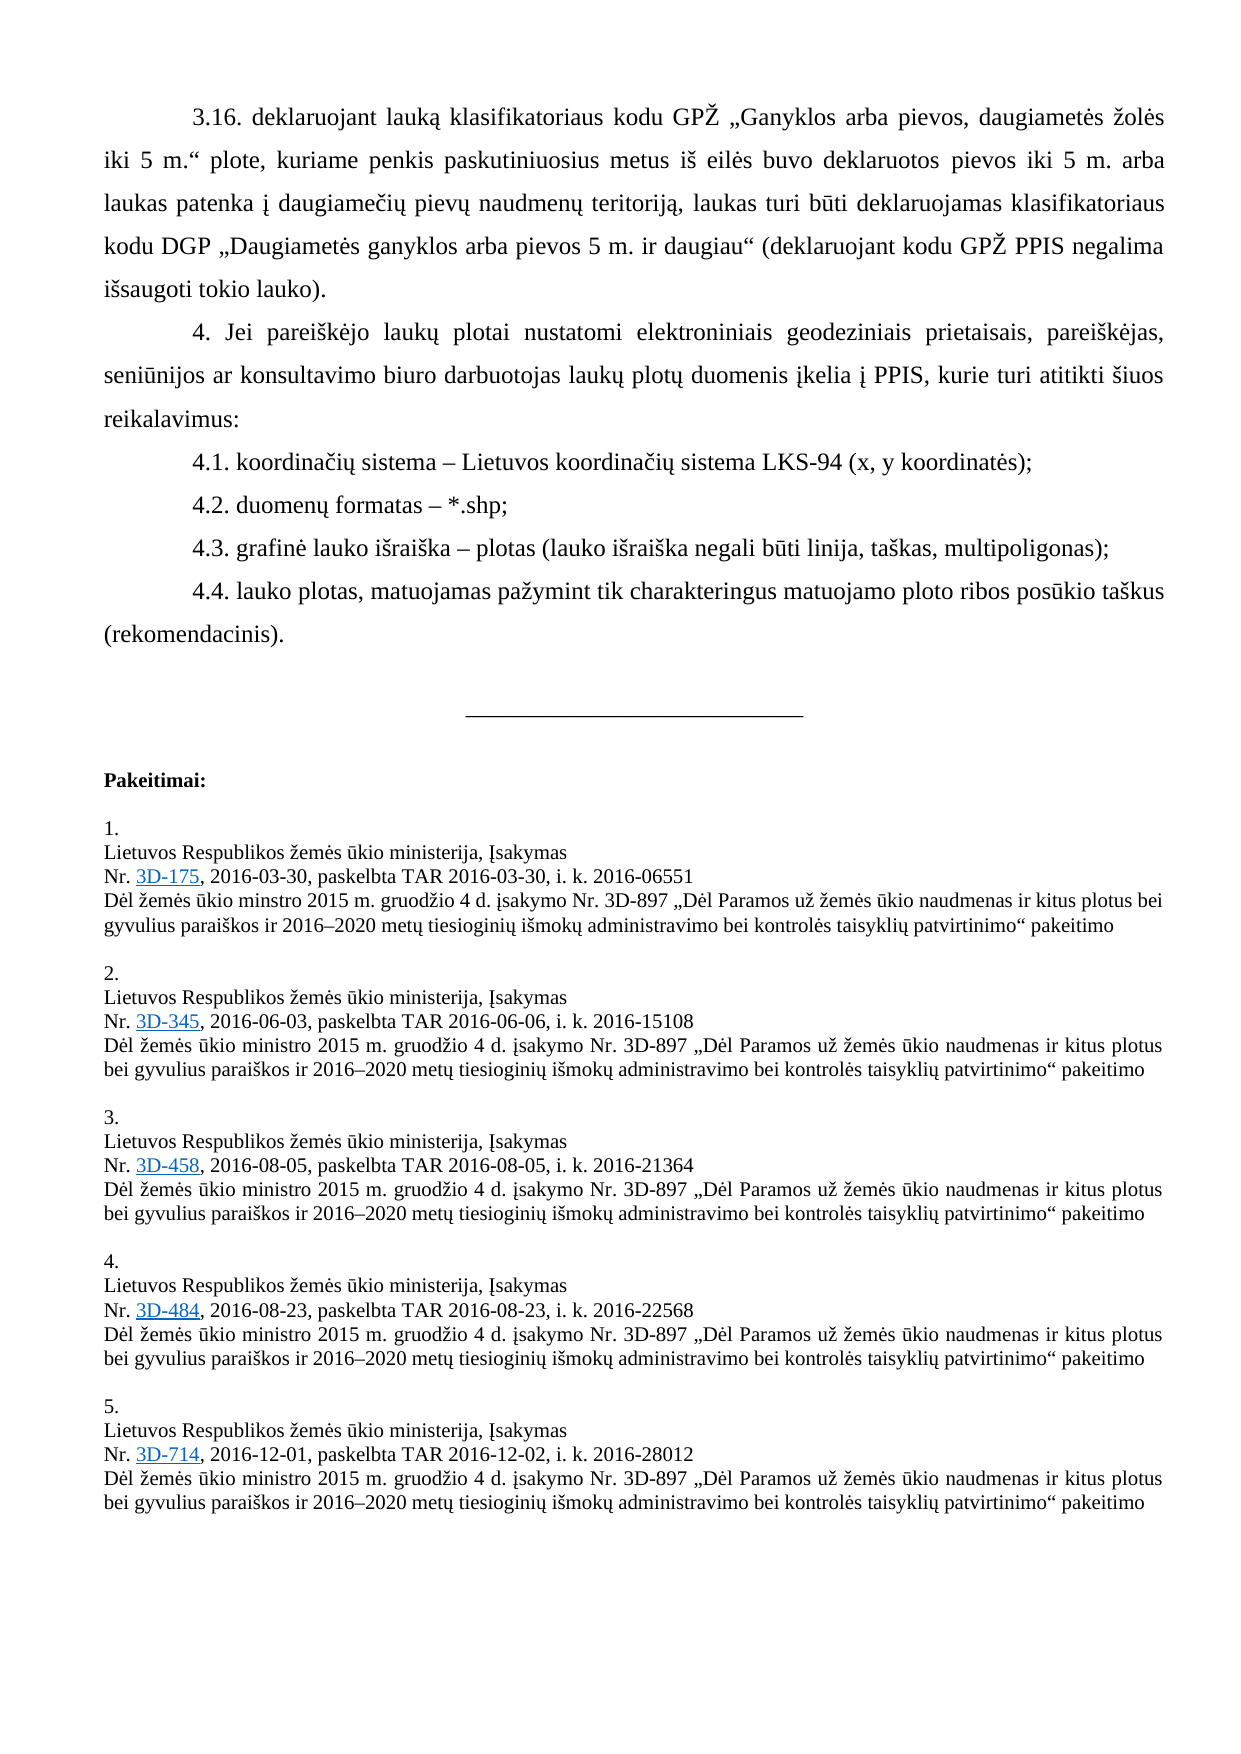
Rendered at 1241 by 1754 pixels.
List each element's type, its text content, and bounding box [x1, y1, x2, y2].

text Nr. 3D-345, 2016-06-03, paskelbta TAR 2016-06-06, i. k. 2016-15108 [103, 1009, 1165, 1033]
text 3.16. deklaruojant lauką klasifikatoriaus kodu GPŽ „Ganyklos arba pievos, daugiametės žolės iki 5 m.“ plote, kuriame penkis paskutiniuosius metus iš eilės buvo deklaruotos pievos iki 5 m. arba laukas patenka į daugiamečių pievų naudmenų teritoriją, laukas turi būti deklaruojamas klasifikatoriaus kodu DGP „Daugiametės ganyklos arba pievos 5 m. ir daugiau“ (deklaruojant kodu GPŽ PPIS negalima išsaugoti tokio lauko). [103, 102, 1165, 303]
text Lietuvos Respublikos žemės ūkio ministerija, Įsakymas [103, 840, 1165, 864]
text Nr. 3D-714, 2016-12-01, paskelbta TAR 2016-12-02, i. k. 2016-28012 [103, 1442, 1165, 1466]
text 1. [103, 816, 1165, 840]
text Dėl žemės ūkio ministro 2015 m. gruodžio 4 d. įsakymo Nr. 3D-897 „Dėl Paramos už žemės ūkio naudmenas ir kitus plotus bei gyvulius paraiškos ir 2016–2020 metų tiesioginių išmokų administravimo bei kontrolės taisyklių patvirtinimo“ pakeitimo [103, 1033, 1165, 1081]
text Nr. 3D-484, 2016-08-23, paskelbta TAR 2016-08-23, i. k. 2016-22568 [103, 1297, 1165, 1322]
text Lietuvos Respublikos žemės ūkio ministerija, Įsakymas [103, 985, 1165, 1009]
text 4. Jei pareiškėjo laukų plotai nustatomi elektroniniais geodeziniais prietaisais, pareiškėjas, seniūnijos ar konsultavimo biuro darbuotojas laukų plotų duomenis įkelia į PPIS, kurie turi atitikti šiuos reikalavimus: [103, 317, 1165, 432]
text ___________________________ [103, 691, 1165, 720]
text 5. [103, 1394, 1165, 1418]
text Dėl žemės ūkio ministro 2015 m. gruodžio 4 d. įsakymo Nr. 3D-897 „Dėl Paramos už žemės ūkio naudmenas ir kitus plotus bei gyvulius paraiškos ir 2016–2020 metų tiesioginių išmokų administravimo bei kontrolės taisyklių patvirtinimo“ pakeitimo [103, 1322, 1165, 1370]
text 4.1. koordinačių sistema – Lietuvos koordinačių sistema LKS-94 (x, y koordinatės); [103, 447, 1165, 476]
text Nr. 3D-175, 2016-03-30, paskelbta TAR 2016-03-30, i. k. 2016-06551 [103, 864, 1165, 888]
text 3. [103, 1105, 1165, 1129]
text 4.4. lauko plotas, matuojamas pažymint tik charakteringus matuojamo ploto ribos posūkio taškus (rekomendacinis). [103, 576, 1165, 648]
text 2. [103, 961, 1165, 985]
text 4. [103, 1249, 1165, 1273]
text Lietuvos Respublikos žemės ūkio ministerija, Įsakymas [103, 1273, 1165, 1297]
text 4.3. grafinė lauko išraiška – plotas (lauko išraiška negali būti linija, taškas, multipoligonas); [103, 533, 1165, 562]
text Pakeitimai: [103, 768, 1165, 792]
text Dėl žemės ūkio ministro 2015 m. gruodžio 4 d. įsakymo Nr. 3D-897 „Dėl Paramos už žemės ūkio naudmenas ir kitus plotus bei gyvulius paraiškos ir 2016–2020 metų tiesioginių išmokų administravimo bei kontrolės taisyklių patvirtinimo“ pakeitimo [103, 1466, 1165, 1514]
text Lietuvos Respublikos žemės ūkio ministerija, Įsakymas [103, 1129, 1165, 1153]
text Nr. 3D-458, 2016-08-05, paskelbta TAR 2016-08-05, i. k. 2016-21364 [103, 1153, 1165, 1177]
text Lietuvos Respublikos žemės ūkio ministerija, Įsakymas [103, 1418, 1165, 1442]
text Dėl žemės ūkio minstro 2015 m. gruodžio 4 d. įsakymo Nr. 3D-897 „Dėl Paramos už žemės ūkio naudmenas ir kitus plotus bei gyvulius paraiškos ir 2016–2020 metų tiesioginių išmokų administravimo bei kontrolės taisyklių patvirtinimo“ pakeitimo [103, 888, 1165, 937]
text 4.2. duomenų formatas – *.shp; [103, 490, 1165, 519]
text Dėl žemės ūkio ministro 2015 m. gruodžio 4 d. įsakymo Nr. 3D-897 „Dėl Paramos už žemės ūkio naudmenas ir kitus plotus bei gyvulius paraiškos ir 2016–2020 metų tiesioginių išmokų administravimo bei kontrolės taisyklių patvirtinimo“ pakeitimo [103, 1177, 1165, 1225]
